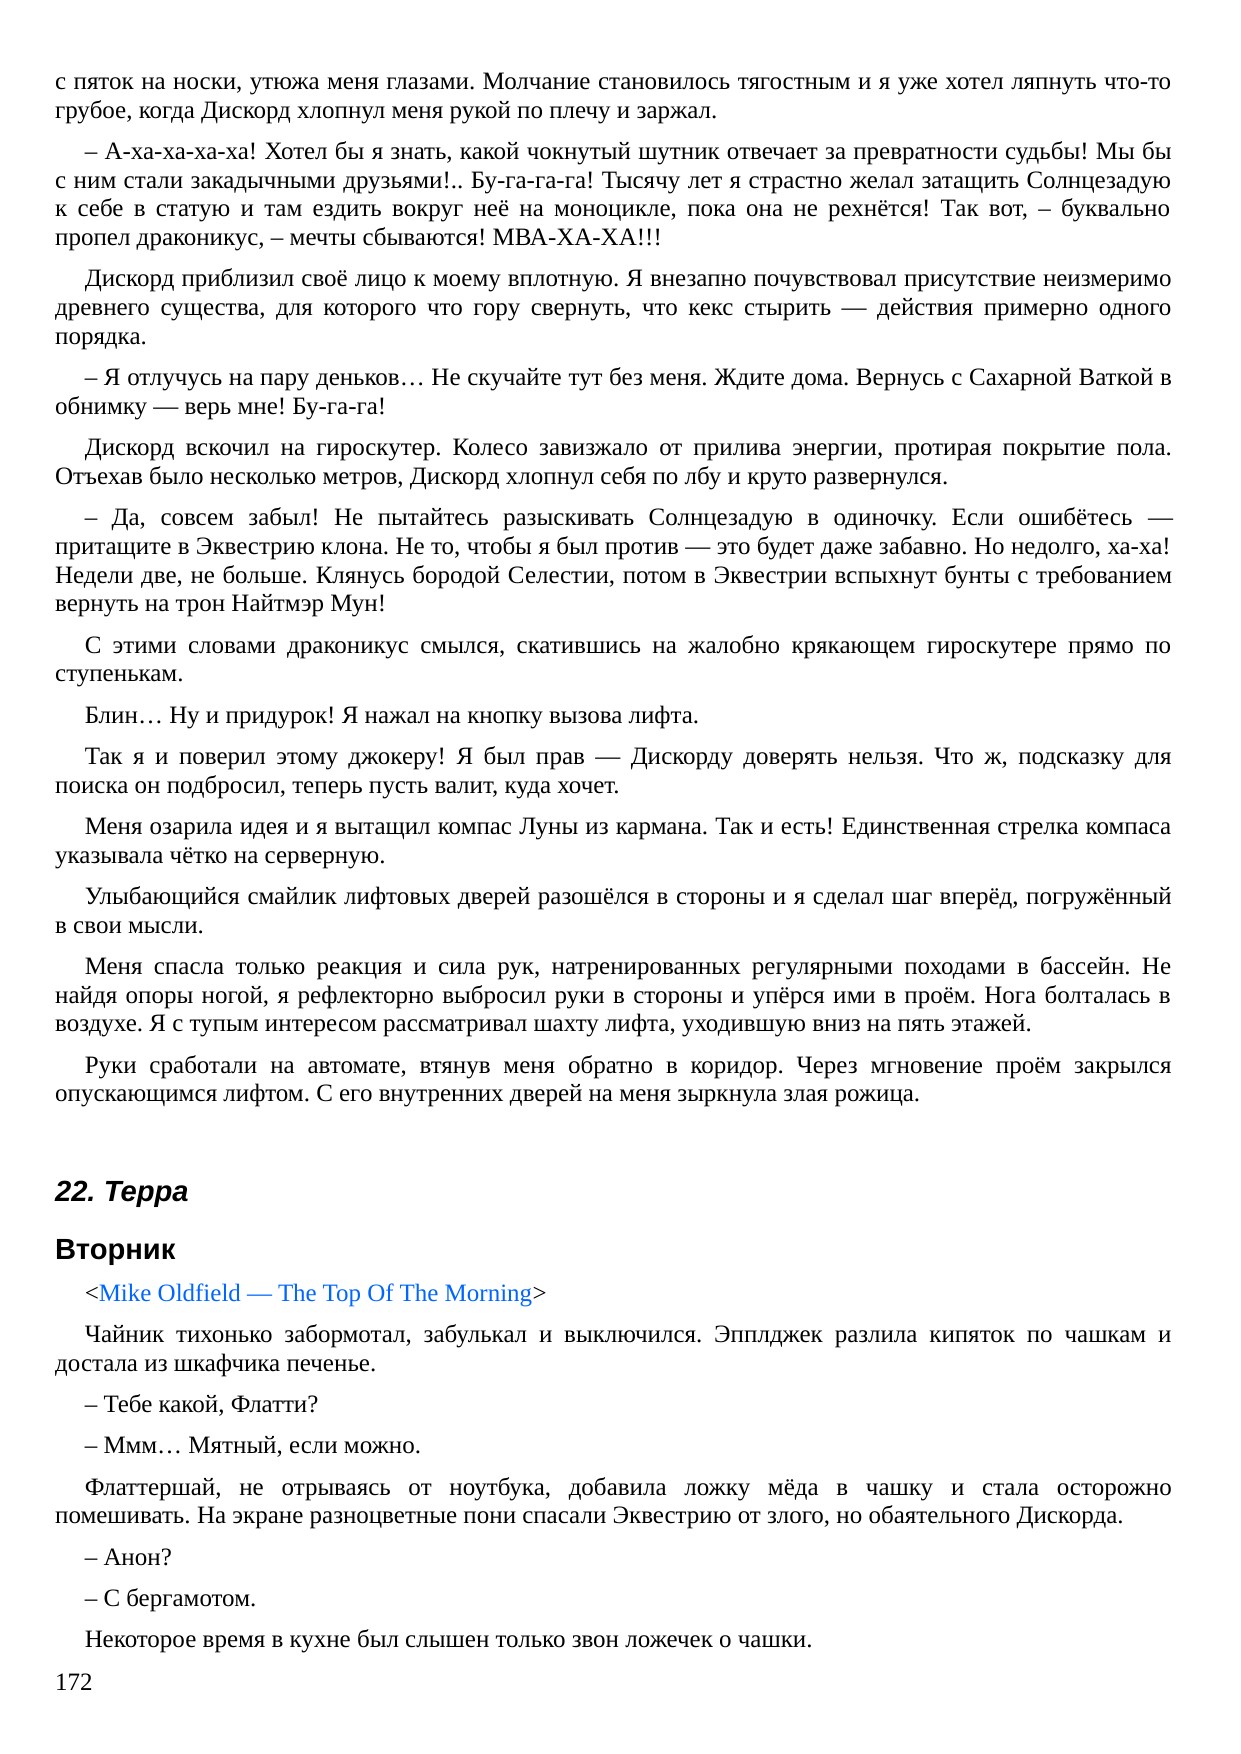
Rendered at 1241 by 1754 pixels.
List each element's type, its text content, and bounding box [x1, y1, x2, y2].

text <Mike Oldfield — The Top Of The Morning> [55, 1278, 1173, 1307]
text Дискорд приблизил своё лицо к моему вплотную. Я внезапно почувствовал присутствие неизмеримо древнего существа, для которого что гору свернуть, что кекс стырить — действия примерно одного порядка. [55, 263, 1173, 350]
text Руки сработали на автомате, втянув меня обратно в коридор. Через мгновение проём закрылся опускающимся лифтом. С его внутренних дверей на меня зыркнула злая рожица. [55, 1050, 1173, 1107]
text – Ммм… Мятный, если можно. [55, 1431, 1173, 1459]
text – Да, совсем забыл! Не пытайтесь разыскивать Солнцезадую в одиночку. Если ошибётесь — притащите в Эквестрию клона. Не то, чтобы я был против — это будет даже забавно. Но недолго, ха-ха! Недели две, не больше. Клянусь бородой Селестии, потом в Эквестрии вспыхнут бунты с требованием вернуть на трон Найтмэр Мун! [55, 502, 1173, 617]
text – Тебе какой, Флатти? [55, 1389, 1173, 1418]
text – С бергамотом. [55, 1583, 1173, 1612]
text – Я отлучусь на пару деньков… Не скучайте тут без меня. Ждите дома. Вернусь с Сахарной Ваткой в обнимку — верь мне! Бу-га-га! [55, 362, 1173, 420]
text Меня озарила идея и я вытащил компас Луны из кармана. Так и есть! Единственная стрелка компаса указывала чётко на серверную. [55, 811, 1173, 868]
text Некоторое время в кухне был слышен только звон ложечек о чашки. [55, 1624, 1173, 1653]
text Дискорд вскочил на гироскутер. Колесо завизжало от прилива энергии, протирая покрытие пола. Отъехав было несколько метров, Дискорд хлопнул себя по лбу и круто развернулся. [55, 432, 1173, 490]
text Улыбающийся смайлик лифтовых дверей разошёлся в стороны и я сделал шаг вперёд, погружённый в свои мысли. [55, 881, 1173, 938]
text Блин… Ну и придурок! Я нажал на кнопку вызова лифта. [55, 700, 1173, 728]
subtitle Вторник [55, 1232, 1173, 1266]
text Чайник тихонько забормотал, забулькал и выключился. Эпплджек разлила кипяток по чашкам и достала из шкафчика печенье. [55, 1319, 1173, 1377]
text – Анон? [55, 1542, 1173, 1571]
subtitle 22. Терра [55, 1173, 1173, 1207]
text с пяток на носки, утюжа меня глазами. Молчание становилось тягостным и я уже хотел ляпнуть что-то грубое, когда Дискорд хлопнул меня рукой по плечу и заржал. [55, 66, 1173, 123]
text – А-ха-ха-ха-ха! Хотел бы я знать, какой чокнутый шутник отвечает за превратности судьбы! Мы бы с ним стали закадычными друзьями!.. Бу-га-га-га! Тысячу лет я страстно желал затащить Солнцезадую к себе в статую и там ездить вокруг неё на моноцикле, пока она не рехнётся! Так вот, – буквально пропел драконикус, – мечты сбываются! МВА-ХА-ХА!!! [55, 136, 1173, 251]
text Так я и поверил этому джокеру! Я был прав — Дискорду доверять нельзя. Что ж, подсказку для поиска он подбросил, теперь пусть валит, куда хочет. [55, 741, 1173, 798]
text Меня спасла только реакция и сила рук, натренированных регулярными походами в бассейн. Не найдя опоры ногой, я рефлекторно выбросил руки в стороны и упёрся ими в проём. Нога болталась в воздухе. Я с тупым интересом рассматривал шахту лифта, уходившую вниз на пять этажей. [55, 951, 1173, 1037]
text Флаттершай, не отрываясь от ноутбука, добавила ложку мёда в чашку и стала осторожно помешивать. На экране разноцветные пони спасали Эквестрию от злого, но обаятельного Дискорда. [55, 1472, 1173, 1529]
text С этими словами драконикус смылся, скатившись на жалобно крякающем гироскутере прямо по ступенькам. [55, 630, 1173, 687]
